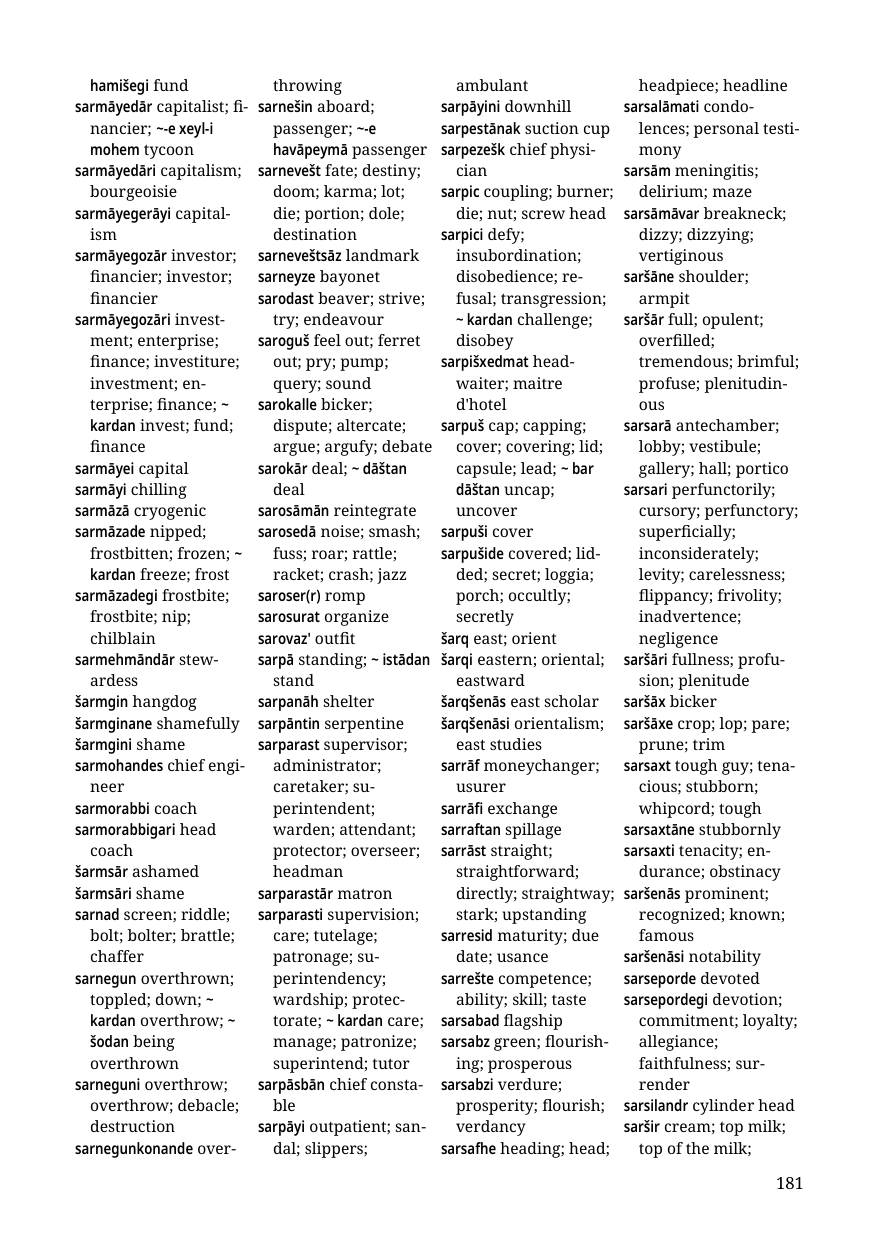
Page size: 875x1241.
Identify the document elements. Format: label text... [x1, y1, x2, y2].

text sarsabad flagship [441, 1010, 616, 1031]
text saroser(r) romp [258, 585, 433, 606]
text sarmāyegozār investor; fi­nancier; investor; fi­nancier [75, 245, 250, 309]
text sarneyze bayonet [258, 266, 433, 287]
text sarpišxedmat head­waiter; maitre d'hotel [441, 351, 616, 415]
text sarosedā noise; smash; fuss; roar; rattle; racket; crash; jazz [258, 521, 433, 585]
text sarrāst straight; straightfor­ward; directly; straight­way; stark; up­standing [441, 840, 616, 925]
text sarmorabbigari head coach [75, 819, 250, 861]
text šarqšenāsi orientalism; east studies [441, 712, 616, 755]
text sarosāmān reintegrate [258, 500, 433, 521]
text sarmehmāndār stew­ardess [75, 649, 250, 691]
text sarnegunkonande over­ [75, 1137, 250, 1159]
text sarpanāh shelter [258, 691, 433, 712]
text sarparast supervisor; ad­ministrator; caretaker; su­perintendent; warden; at­tendant; pro­tector; over­seer; headman [258, 734, 433, 882]
text sarmāyegozāri invest­ment; en­terprise; finance; in­vestiture; investment; en­terprise; fi­nance; ~ kardan invest; fund; fi­nance [75, 309, 250, 457]
text sarodast beaver; strive; try; en­deavour [258, 287, 433, 330]
text sarsām meningitis; delir­ium; maze [624, 160, 799, 202]
text sarpezešk chief physi­cian [441, 139, 616, 181]
text sarmorabbi coach [75, 797, 250, 819]
text sarpāntin serpentine [258, 712, 433, 734]
text sarovaz' outfit [258, 627, 433, 649]
text sarresid maturity; due date; usance [441, 925, 616, 967]
text saršāx bicker [624, 691, 799, 712]
text sarmāyedāri capitalism; bour­geoisie [75, 160, 250, 202]
text sarpā standing; ~ istādan stand [258, 649, 433, 691]
text šarqšenās east scholar [441, 691, 616, 712]
text sarnegun overthrown; top­pled; down; ~ kardan overthrow; ~ šodan be­ing overthrown [75, 967, 250, 1074]
text saršāri fullness; profu­sion; plenitude [624, 649, 799, 691]
text sarpāsbān chief consta­ble [258, 1074, 433, 1116]
text sarpāyini downhill [441, 96, 616, 117]
text sarpestānak suction cup [441, 117, 616, 139]
text sarokār deal; ~ dāštan deal [258, 457, 433, 500]
text sarneveštsāz landmark [258, 245, 433, 266]
text sarosurat organize [258, 606, 433, 627]
text saršāxe crop; lop; pare; prune; trim [624, 712, 799, 755]
text sarmāzā cryogenic [75, 500, 250, 521]
text sarmāzadegi frostbite; frost­bite; nip; chilblain [75, 585, 250, 649]
text sarsāmāvar breakneck; dizzy; dizzying; vertigi­nous [624, 202, 799, 266]
text sarsarā antechamber; lobby; vestibule; gallery; hall; por­tico [624, 415, 799, 479]
text šarmgin hangdog [75, 691, 250, 712]
text sarmohandes chief engi­neer [75, 755, 250, 797]
text saršār full; opulent; over­filled; tremendous; brim­ful; pro­fuse; plenitudin­ous [624, 309, 799, 415]
text sarsaxtāne stubbornly [624, 819, 799, 840]
text šarmsār ashamed [75, 861, 250, 882]
text sarsafhe heading; head; [441, 1137, 616, 1159]
text hamišegi fund [75, 75, 250, 96]
text saršāne shoulder; armpit [624, 266, 799, 309]
text sarmāyegerāyi capital­ism [75, 202, 250, 245]
text sarparasti supervision; care; tutelage; patronage; su­perintendency; ward­ship; protec­torate; ~ kardan care; man­age; patronize; superintend; tutor [258, 904, 433, 1074]
text sarpuš cap; capping; cover; covering; lid; cap­sule; lead; ~ bar dāštan uncap; uncover [441, 415, 616, 521]
text sarrāf moneychanger; usurer [441, 755, 616, 797]
text saršenāsi notability [624, 946, 799, 967]
text sarsaxt tough guy; tena­cious; stubborn; whip­cord; tough [624, 755, 799, 819]
text sarsaxti tenacity; en­durance; obstinacy [624, 840, 799, 882]
text sarnešin aboard; passen­ger; ~-e havāpeymā pas­senger [258, 96, 433, 160]
text sarpic coupling; burner; die; nut; screw head [441, 181, 616, 224]
text sarsalāmati condo­lences; per­sonal testi­mony [624, 96, 799, 160]
text sarsabz green; flourish­ing; prosperous [441, 1031, 616, 1074]
text sarrešte competence; abil­ity; skill; taste [441, 967, 616, 1010]
text sarmāzade nipped; frostbitt­en; frozen; ~ kardan freeze; frost [75, 521, 250, 585]
text sarnevešt fate; destiny; doom; karma; lot; die; portion; dole; destination [258, 160, 433, 245]
text sarpāyi outpatient; san­dal; slip­pers; [258, 1116, 433, 1159]
text sarneguni overthrow; over­throw; debacle; destruct­ion [75, 1074, 250, 1137]
text sarokalle bicker; dispute; al­tercate; argue; argufy; de­bate [258, 394, 433, 457]
text sarraftan spillage [441, 819, 616, 840]
text sarrāfi exchange [441, 797, 616, 819]
text šarmgini shame [75, 734, 250, 755]
text sarpuši cover [441, 521, 616, 542]
text head­piece; headline [624, 75, 799, 96]
text sarparastār matron [258, 882, 433, 904]
text sarseporde devoted [624, 967, 799, 989]
text sarsepordegi devotion; com­mitment; loyalty; al­legiance; faithfulness; sur­render [624, 989, 799, 1095]
text saroguš feel out; ferret out; pry; pump; query; sound [258, 330, 433, 394]
text sarmāyedār capitalist; fi­nancier; ~-e xeyl-i mohem tycoon [75, 96, 250, 160]
text šarq east; orient [441, 627, 616, 649]
text sarmāyei capital [75, 457, 250, 479]
text šarmsāri shame [75, 882, 250, 904]
text saršir cream; top milk; top of the milk; [624, 1116, 799, 1159]
text šarqi eastern; oriental; east­ward [441, 649, 616, 691]
text sarmāyi chilling [75, 479, 250, 500]
text sarpici defy; insubordinat­ion; disobedience; re­fusal; trans­gression; ~ kardan challenge; dis­obey [441, 224, 616, 351]
text šarmginane shamefully [75, 712, 250, 734]
text saršenās prominent; recog­nized; known; famous [624, 882, 799, 946]
text sarsari perfunctorily; cur­sory; perfunctory; superfic­ially; inconsidera­tely; levity; care­lessness; flippancy; frivolity; inad­vertence; negligence [624, 479, 799, 649]
text sarpušide covered; lid­ded; se­cret; loggia; porch; oc­cultly; secretly [441, 542, 616, 627]
text sarsabzi verdure; prosperi­ty; flourish; verdancy [441, 1074, 616, 1137]
text ambulant [441, 75, 616, 96]
text sarsilandr cylinder head [624, 1095, 799, 1116]
text throwing [258, 75, 433, 96]
text sarnad screen; riddle; bolt; bolter; brattle; chaf­fer [75, 904, 250, 967]
